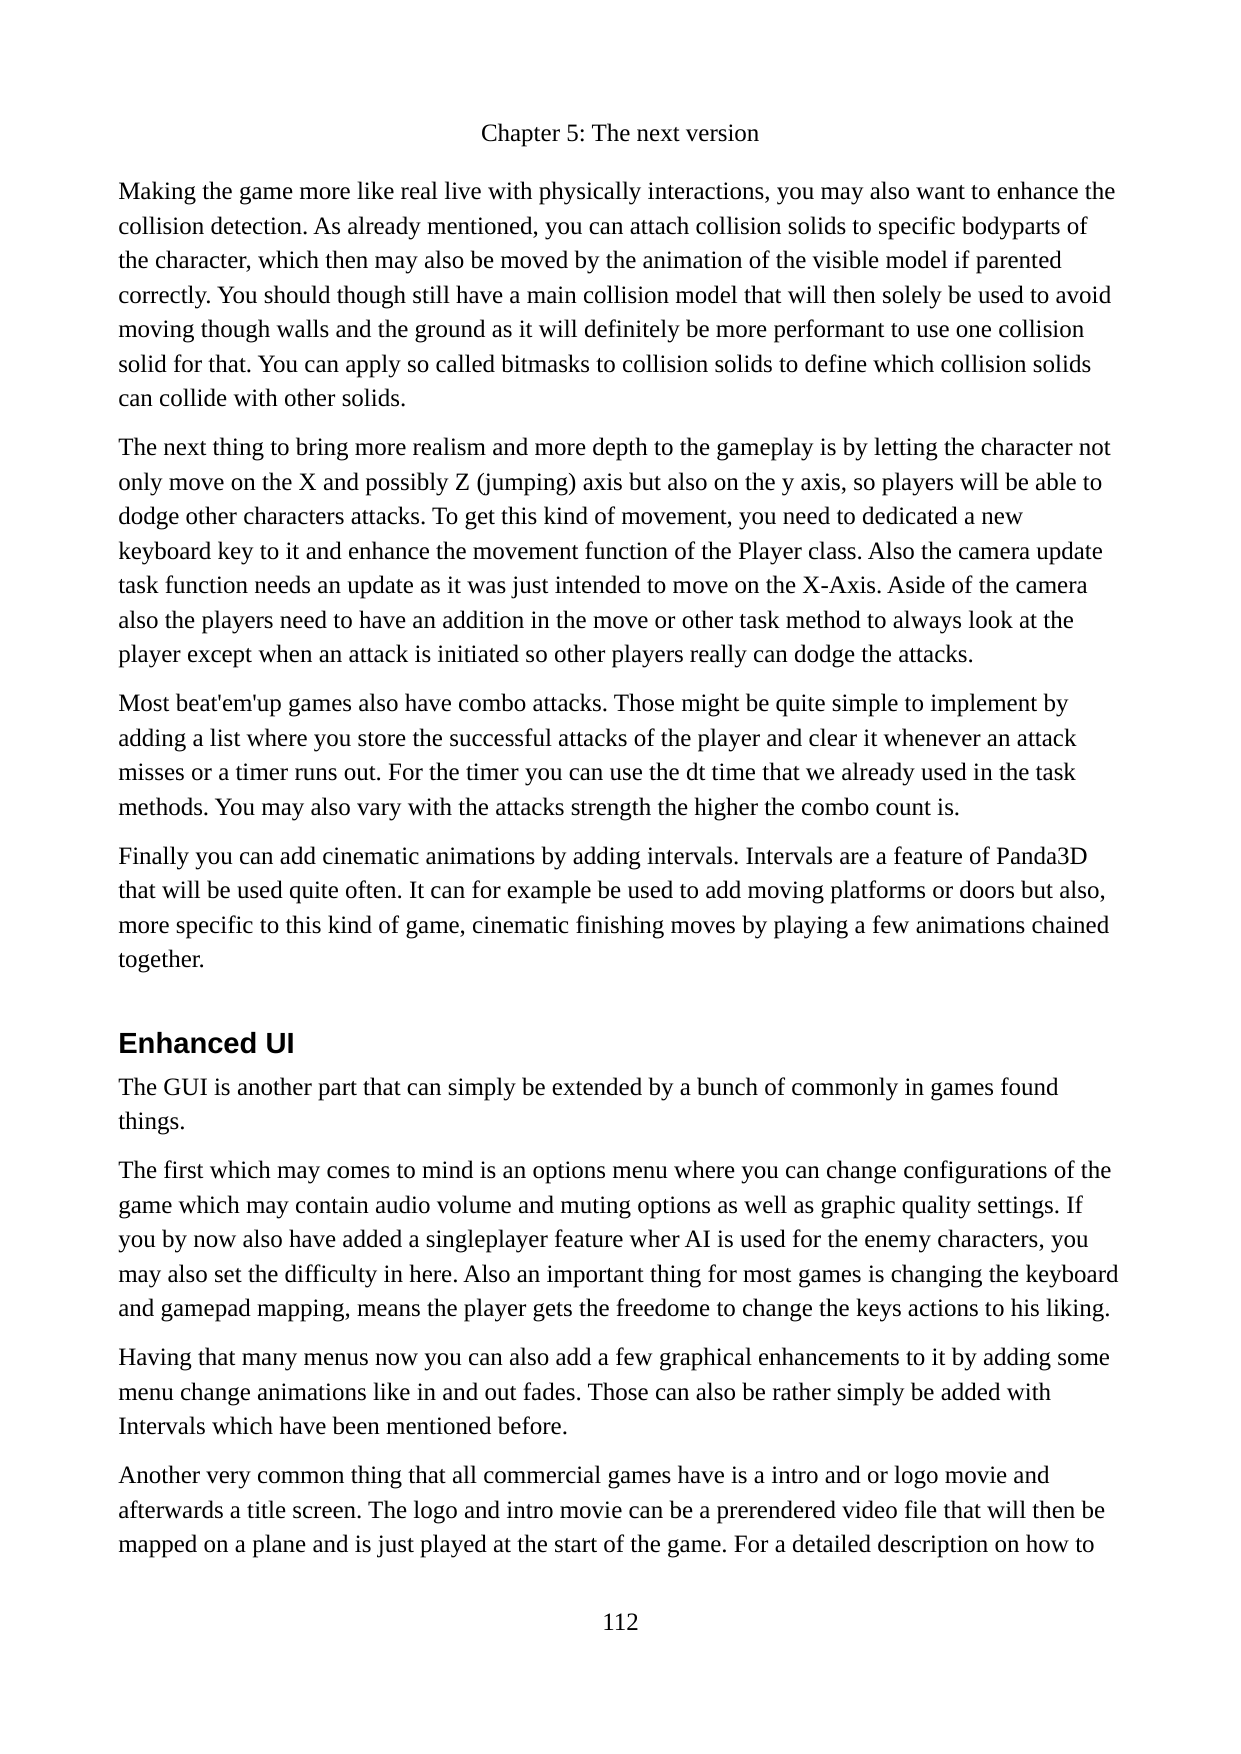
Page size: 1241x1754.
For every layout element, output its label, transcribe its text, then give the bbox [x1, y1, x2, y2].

text Most beat'em'up games also have combo attacks. Those might be quite simple to implement by adding a list where you store the successful attacks of the player and clear it whenever an attack misses or a timer runs out. For the timer you can use the dt time that we already used in the task methods. You may also vary with the attacks strength the higher the combo count is. [118, 688, 1122, 820]
subtitle Enhanced UI [118, 1026, 1122, 1059]
text Another very common thing that all commercial games have is a intro and or logo movie and afterwards a title screen. The logo and intro movie can be a prerendered video file that will then be mapped on a plane and is just played at the start of the game. For a detailed description on how to [118, 1460, 1122, 1558]
text The first which may comes to mind is an options menu where you can change configurations of the game which may contain audio volume and muting options as well as graphic quality settings. If you by now also have added a singleplayer feature wher AI is used for the enemy characters, you may also set the difficulty in here. Also an important thing for most games is changing the keyboard and gamepad mapping, means the player gets the freedome to change the keys actions to his liking. [118, 1155, 1122, 1322]
text The GUI is another part that can simply be extended by a bunch of commonly in games found things. [118, 1072, 1122, 1135]
text Making the game more like real live with physically interactions, you may also want to enhance the collision detection. As already mentioned, you can attach collision solids to specific bodyparts of the character, which then may also be moved by the animation of the visible model if parented correctly. You should though still have a main collision model that will then solely be used to avoid moving though walls and the ground as it will definitely be more performant to use one collision solid for that. You can apply so called bitmasks to collision solids to define which collision solids can collide with other solids. [118, 176, 1122, 412]
text Finally you can add cinematic animations by adding intervals. Intervals are a feature of Panda3D that will be used quite often. It can for example be used to add moving platforms or doors but also, more specific to this kind of game, cinematic finishing moves by playing a few animations chained together. [118, 841, 1122, 973]
text The next thing to bring more realism and more depth to the gameplay is by letting the character not only move on the X and possibly Z (jumping) axis but also on the y axis, so players will be able to dodge other characters attacks. To get this kind of movement, you need to dedicated a new keyboard key to it and enhance the movement function of the Player class. Also the camera update task function needs an update as it was just intended to move on the X-Axis. Aside of the camera also the players need to have an addition in the move or other task method to always look at the player except when an attack is initiated so other players really can dodge the attacks. [118, 432, 1122, 668]
text Having that many menus now you can also add a few graphical enhancements to it by adding some menu change animations like in and out fades. Those can also be rather simply be added with Intervals which have been mentioned before. [118, 1342, 1122, 1440]
